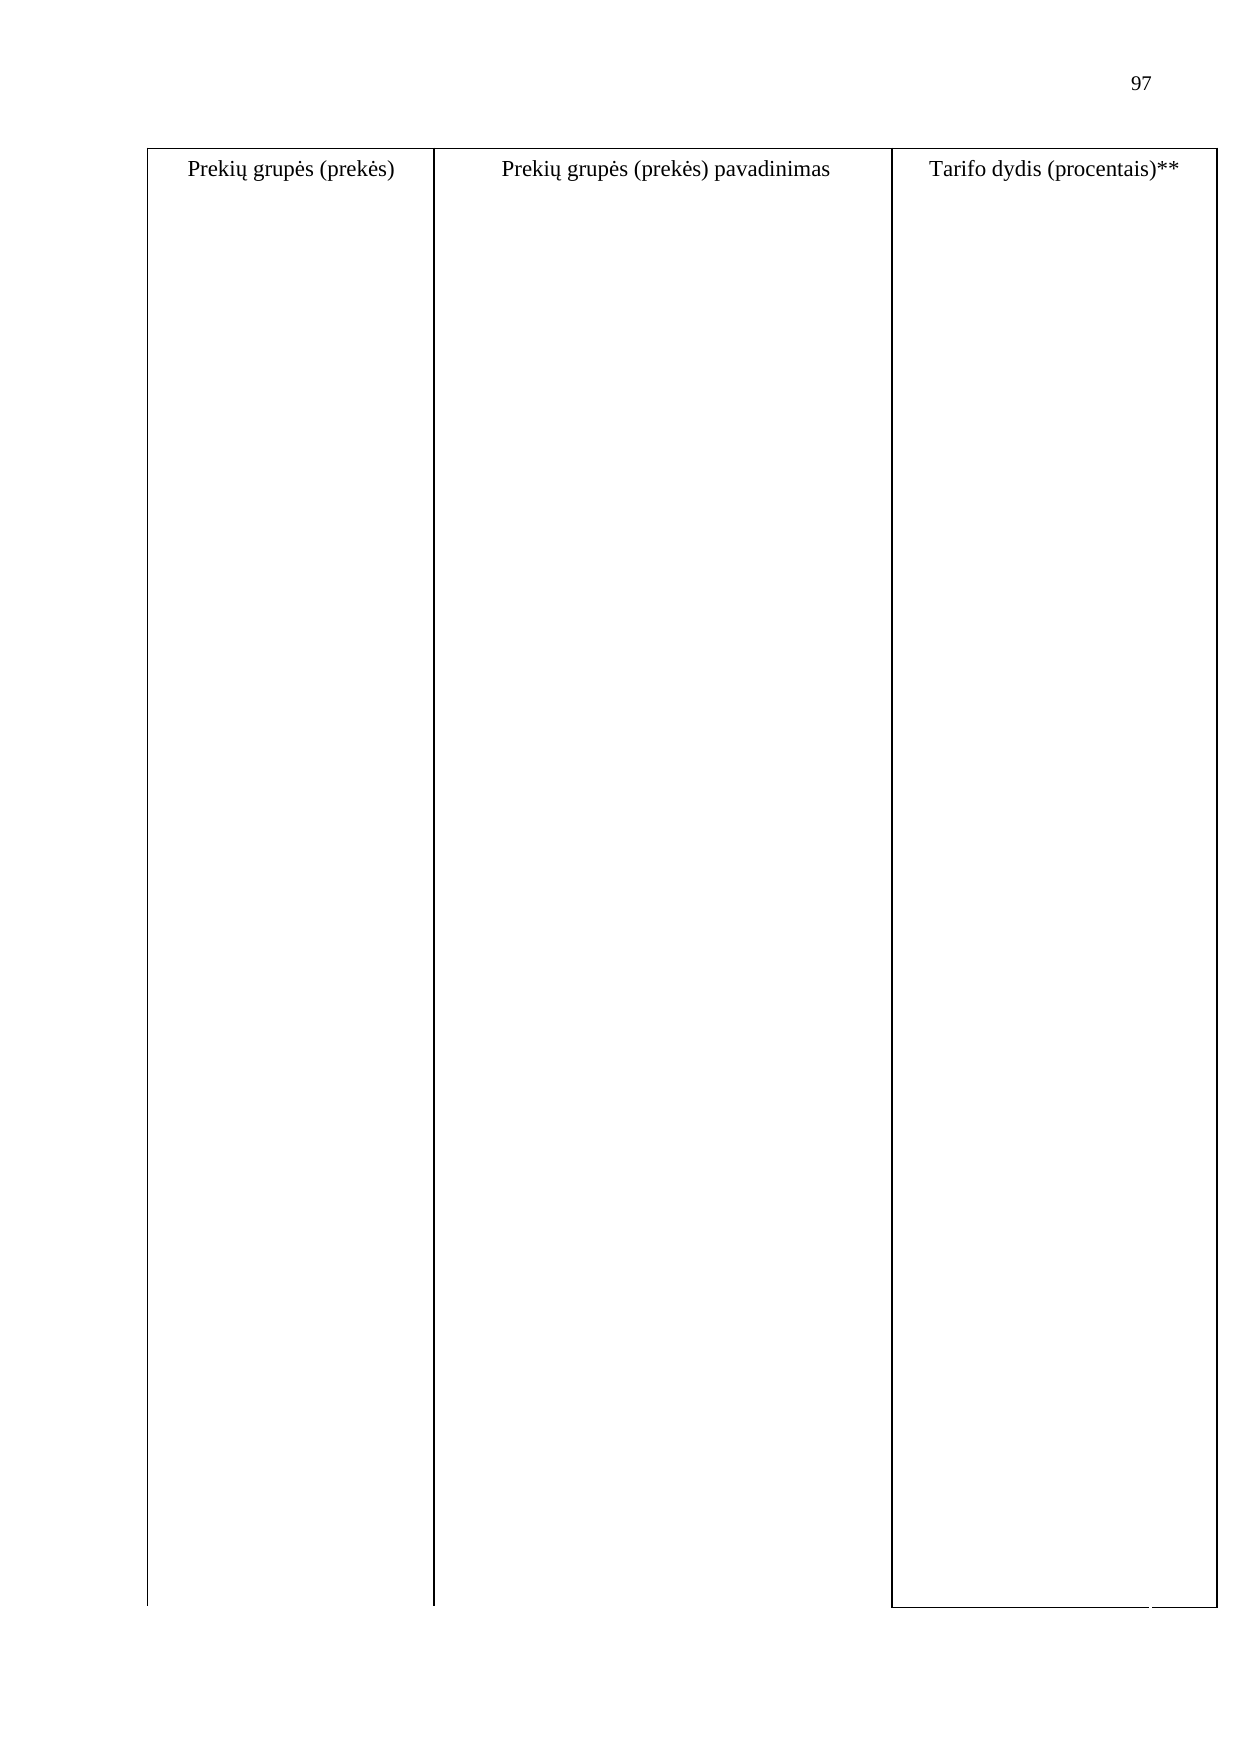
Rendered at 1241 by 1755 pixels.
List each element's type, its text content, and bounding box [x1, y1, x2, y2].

table_header Prekių grupės (prekės) [148, 149, 433, 1606]
table_header Tarifo dydis (procentais)** [893, 149, 1216, 1606]
table_header Prekių grupės (prekės) pavadinimas [435, 149, 891, 1606]
